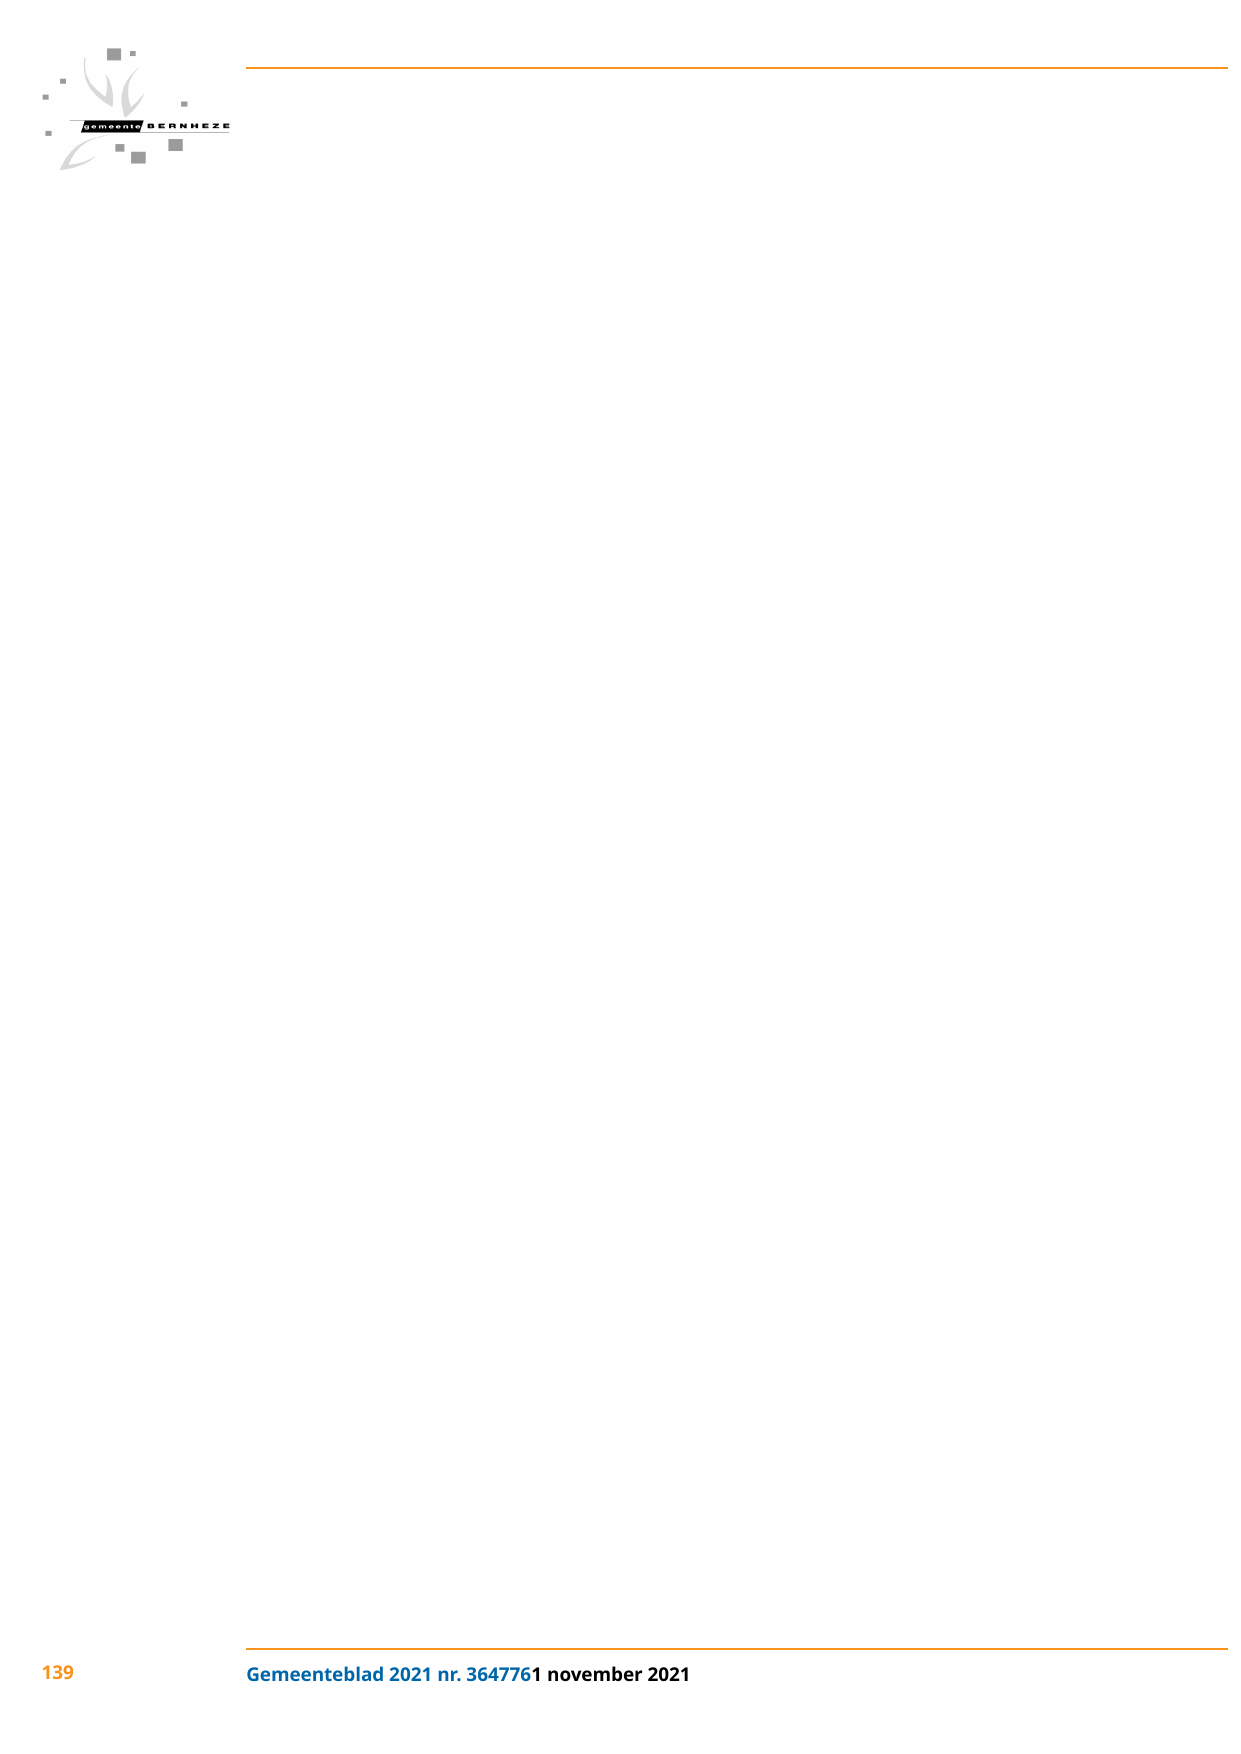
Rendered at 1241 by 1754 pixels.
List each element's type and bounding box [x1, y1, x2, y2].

picture [41, 47, 231, 172]
